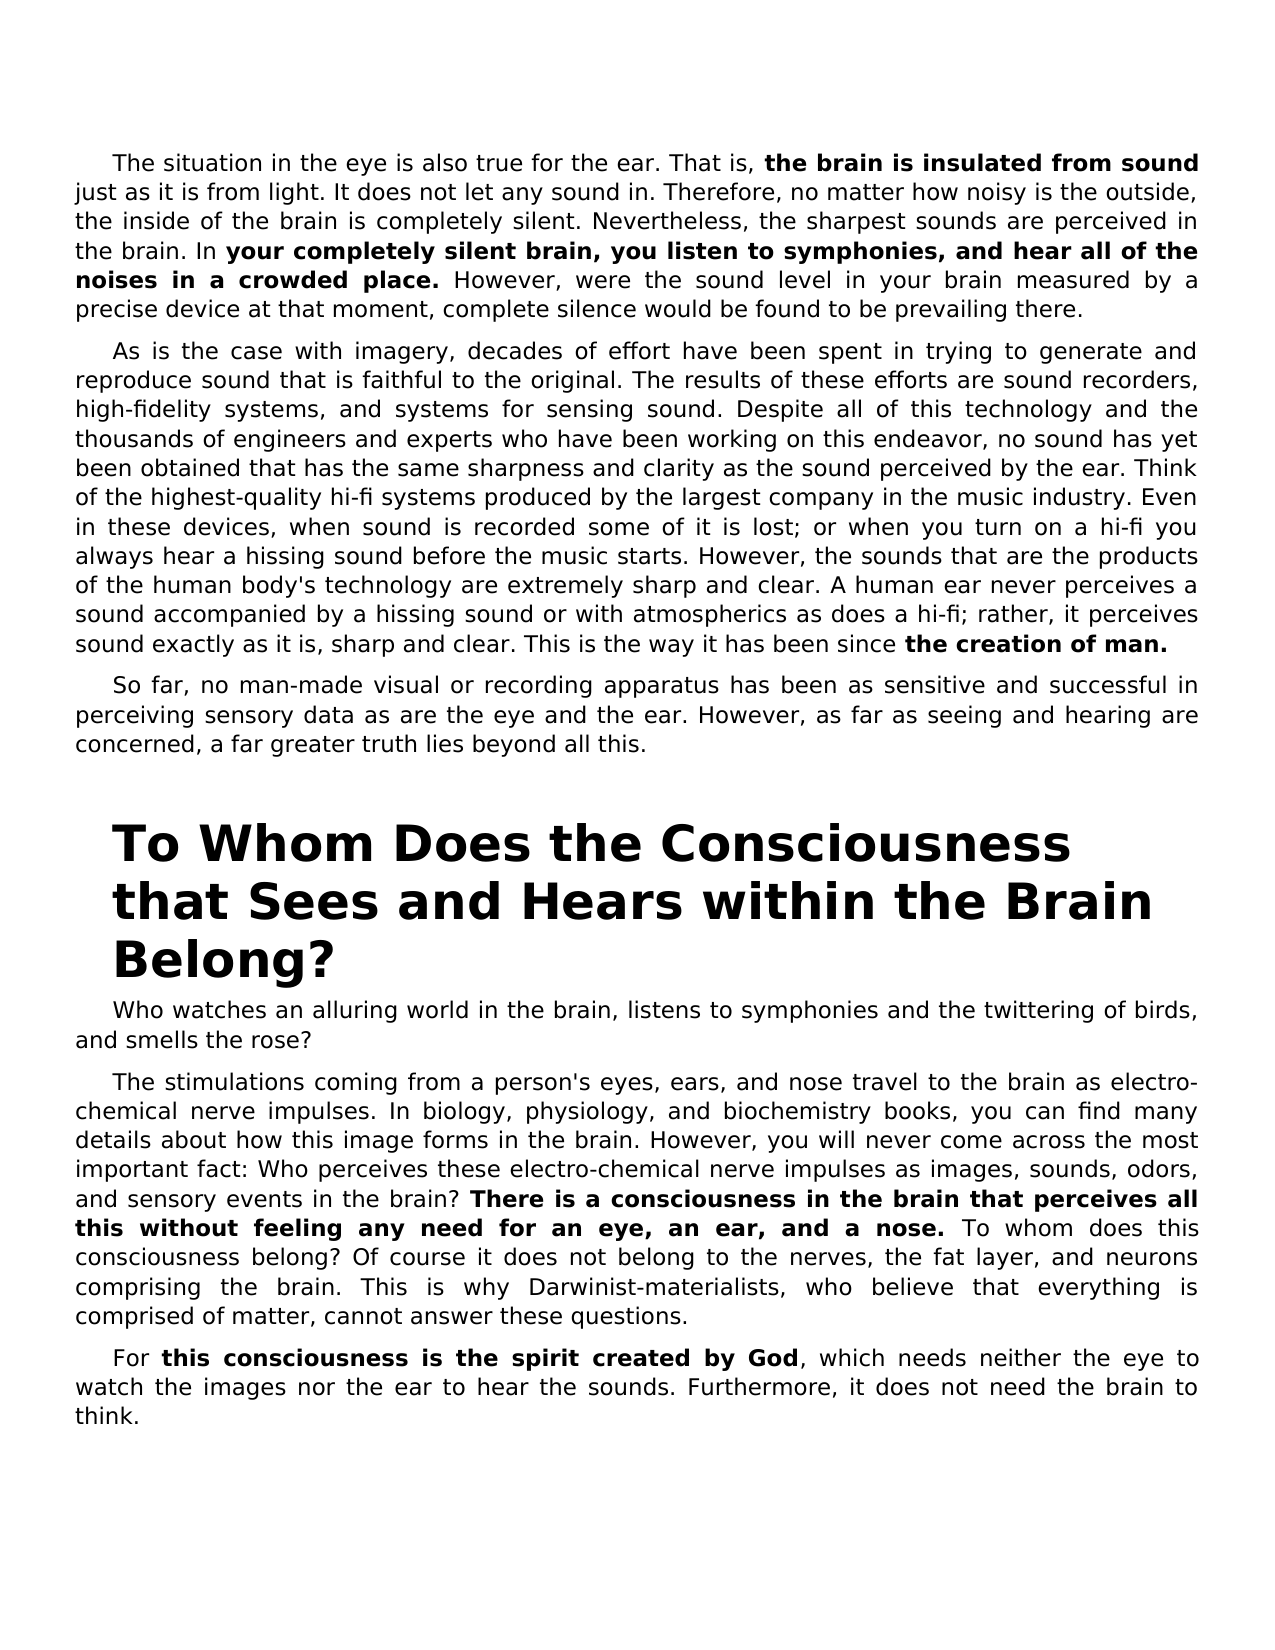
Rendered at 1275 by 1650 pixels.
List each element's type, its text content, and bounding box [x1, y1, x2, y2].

text Who watches an alluring world in the brain, listens to symphonies and the twittering of birds, and smells the rose? [75, 998, 1200, 1054]
text The situation in the eye is also true for the ear. That is, the brain is insulated from sound just as it is from light. It does not let any sound in. Therefore, no matter how noisy is the outside, the inside of the brain is completely silent. Nevertheless, the sharpest sounds are perceived in the brain. In your completely silent brain, you listen to symphonies, and hear all of the noises in a crowded place. However, were the sound level in your brain measured by a precise device at that moment, complete silence would be found to be prevailing there. [75, 150, 1200, 323]
text So far, no man-made visual or recording apparatus has been as sensitive and successful in perceiving sensory data as are the eye and the ear. However, as far as seeing and hearing are concerned, a far greater truth lies beyond all this. [75, 673, 1200, 758]
text As is the case with imagery, decades of effort have been spent in trying to generate and reproduce sound that is faithful to the original. The results of these efforts are sound recorders, high-fidelity systems, and systems for sensing sound. Despite all of this technology and the thousands of engineers and experts who have been working on this endeavor, no sound has yet been obtained that has the same sharpness and clarity as the sound perceived by the ear. Think of the highest-quality hi-fi systems produced by the largest company in the music industry. Even in these devices, when sound is recorded some of it is lost; or when you turn on a hi-fi you always hear a hissing sound before the music starts. However, the sounds that are the products of the human body's technology are extremely sharp and clear. A human ear never perceives a sound accompanied by a hissing sound or with atmospherics as does a hi-fi; rather, it perceives sound exactly as it is, sharp and clear. This is the way it has been since the creation of man. [75, 338, 1200, 657]
subtitle To Whom Does the Consciousness that Sees and Hears within the Brain Belong? [112, 815, 1200, 989]
text The stimulations coming from a person's eyes, ears, and nose travel to the brain as electro-chemical nerve impulses. In biology, physiology, and biochemistry books, you can find many details about how this image forms in the brain. However, you will never come across the most important fact: Who perceives these electro-chemical nerve impulses as images, sounds, odors, and sensory events in the brain? There is a consciousness in the brain that perceives all this without feeling any need for an eye, an ear, and a nose. To whom does this consciousness belong? Of course it does not belong to the nerves, the fat layer, and neurons comprising the brain. This is why Darwinist-materialists, who believe that everything is comprised of matter, cannot answer these questions. [75, 1069, 1200, 1329]
text For this consciousness is the spirit created by God, which needs neither the eye to watch the images nor the ear to hear the sounds. Furthermore, it does not need the brain to think. [75, 1345, 1200, 1430]
